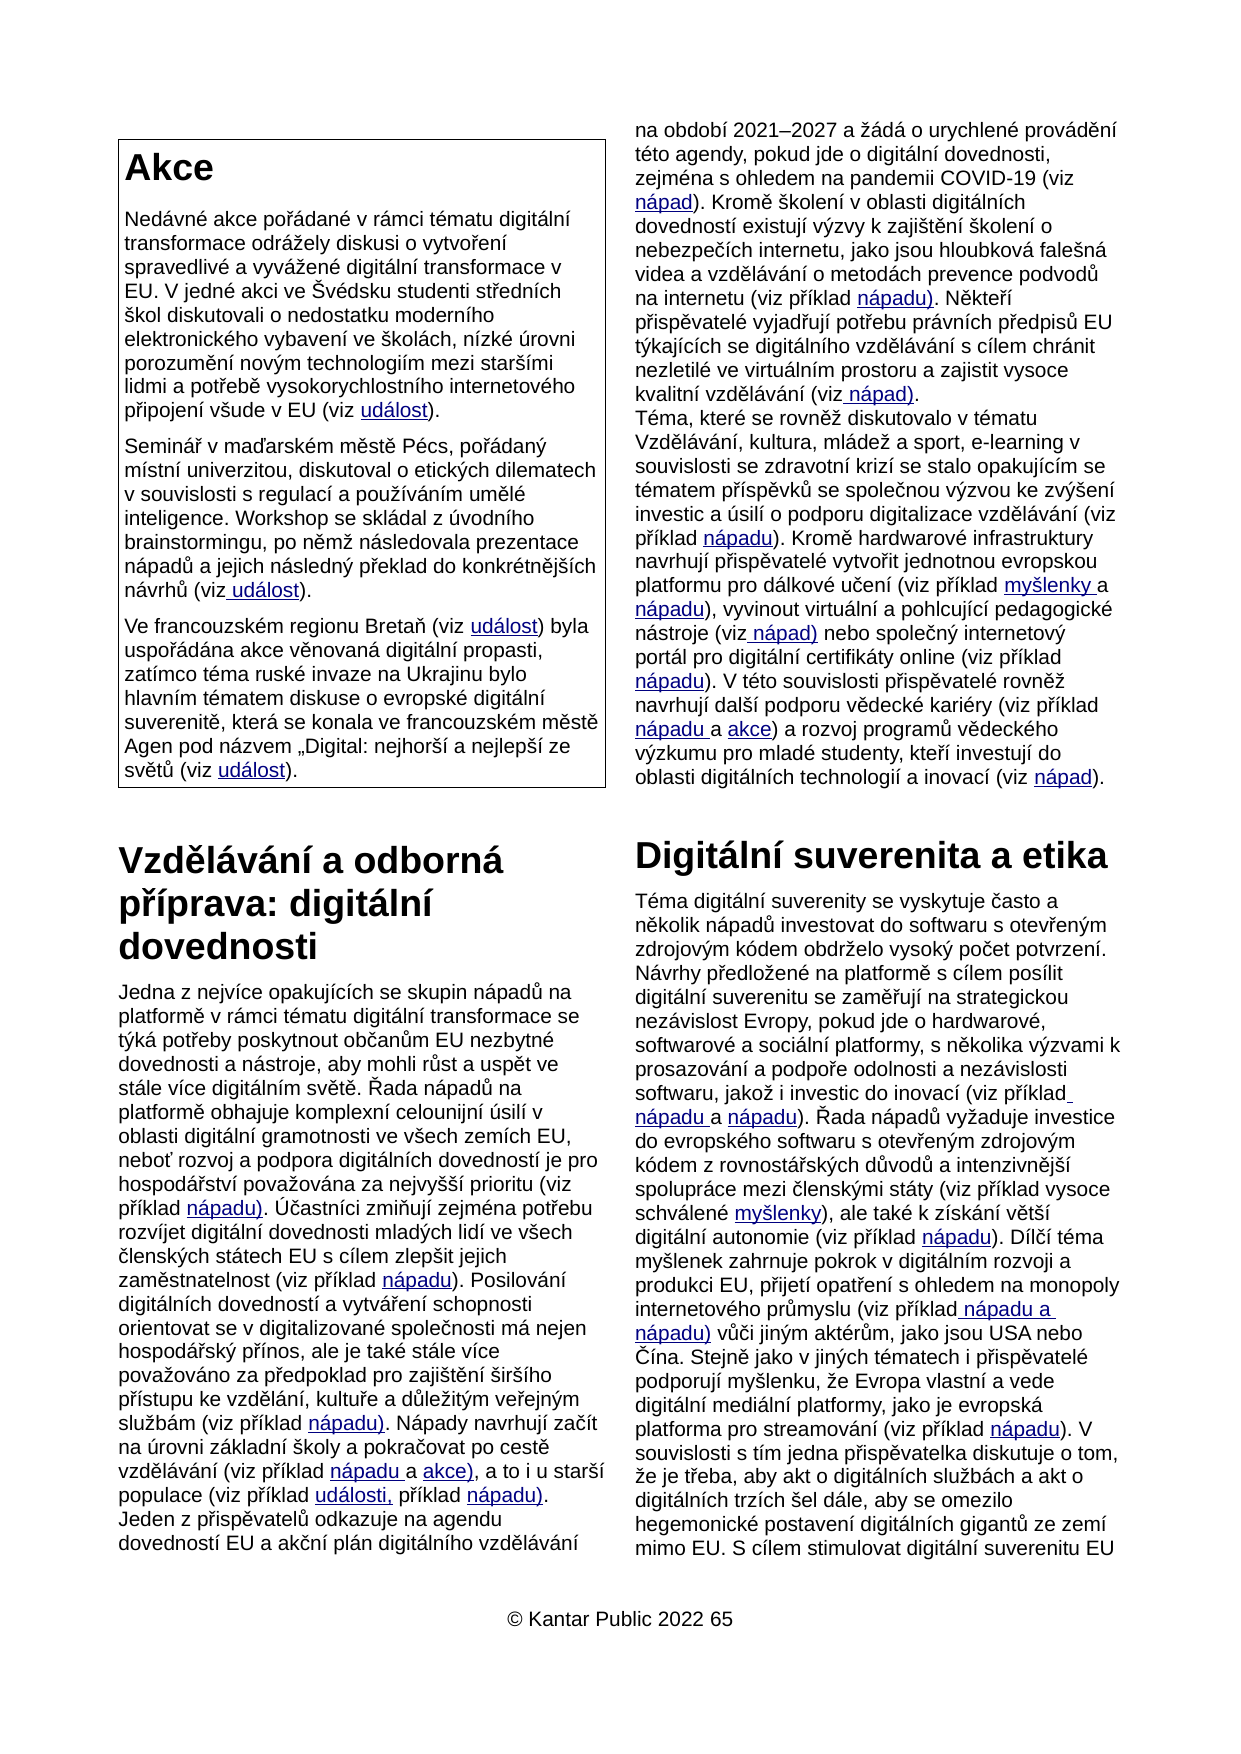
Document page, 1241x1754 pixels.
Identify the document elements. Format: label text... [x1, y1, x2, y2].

subtitle Vzdělávání a odborná příprava: digitální dovednosti [118, 838, 605, 967]
text Ve francouzském regionu Bretaň (viz událost) byla uspořádána akce věnovaná digitální propasti, zatímco téma ruské invaze na Ukrajinu bylo hlavním tématem diskuse o evropské digitální suverenitě, která se konala ve francouzském městě Agen pod názvem „Digital: nejhorší a nejlepší ze světů (viz událost). [119, 608, 605, 787]
text Jedna z nejvíce opakujících se skupin nápadů na platformě v rámci tématu digitální transformace se týká potřeby poskytnout občanům EU nezbytné dovednosti a nástroje, aby mohli růst a uspět ve stále více digitálním světě. Řada nápadů na platformě obhajuje komplexní celounijní úsilí v oblasti digitální gramotnosti ve všech zemích EU, neboť rozvoj a podpora digitálních dovedností je pro hospodářství považována za nejvyšší prioritu (viz příklad nápadu). Účastníci zmiňují zejména potřebu rozvíjet digitální dovednosti mladých lidí ve všech členských státech EU s cílem zlepšit jejich zaměstnatelnost (viz příklad nápadu). Posilování digitálních dovedností a vytváření schopnosti orientovat se v digitalizované společnosti má nejen hospodářský přínos, ale je také stále více považováno za předpoklad pro zajištění širšího přístupu ke vzdělání, kultuře a důležitým veřejným službám (viz příklad nápadu). Nápady navrhují začít na úrovni základní školy a pokračovat po cestě vzdělávání (viz příklad nápadu a akce), a to i u starší populace (viz příklad události, příklad nápadu). Jeden z přispěvatelů odkazuje na agendu dovedností EU a akční plán digitálního vzdělávání [118, 980, 605, 1555]
text Téma, které se rovněž diskutovalo v tématu Vzdělávání, kultura, mládež a sport, e-learning v souvislosti se zdravotní krizí se stalo opakujícím se tématem příspěvků se společnou výzvou ke zvýšení investic a úsilí o podporu digitalizace vzdělávání (viz příklad nápadu). Kromě hardwarové infrastruktury navrhují přispěvatelé vytvořit jednotnou evropskou platformu pro dálkové učení (viz příklad myšlenky a nápadu), vyvinout virtuální a pohlcující pedagogické nástroje (viz nápad) nebo společný internetový portál pro digitální certifikáty online (viz příklad nápadu). V této souvislosti přispěvatelé rovněž navrhují další podporu vědecké kariéry (viz příklad nápadu a akce) a rozvoj programů vědeckého výzkumu pro mladé studenty, kteří investují do oblasti digitálních technologií a inovací (viz nápad). [635, 406, 1122, 789]
text Nedávné akce pořádané v rámci tématu digitální transformace odrážely diskusi o vytvoření spravedlivé a vyvážené digitální transformace v EU. V jedné akci ve Švédsku studenti středních škol diskutovali o nedostatku moderního elektronického vybavení ve školách, nízké úrovni porozumění novým technologiím mezi staršími lidmi a potřebě vysokorychlostního internetového připojení všude v EU (viz událost). [119, 201, 605, 422]
text Téma digitální suverenity se vyskytuje často a několik nápadů investovat do softwaru s otevřeným zdrojovým kódem obdrželo vysoký počet potvrzení. Návrhy předložené na platformě s cílem posílit digitální suverenitu se zaměřují na strategickou nezávislost Evropy, pokud jde o hardwarové, softwarové a sociální platformy, s několika výzvami k prosazování a podpoře odolnosti a nezávislosti softwaru, jakož i investic do inovací (viz příklad nápadu a nápadu). Řada nápadů vyžaduje investice do evropského softwaru s otevřeným zdrojovým kódem z rovnostářských důvodů a intenzivnější spolupráce mezi členskými státy (viz příklad vysoce schválené myšlenky), ale také k získání větší digitální autonomie (viz příklad nápadu). Dílčí téma myšlenek zahrnuje pokrok v digitálním rozvoji a produkci EU, přijetí opatření s ohledem na monopoly internetového průmyslu (viz příklad nápadu a nápadu) vůči jiným aktérům, jako jsou USA nebo Čína. Stejně jako v jiných tématech i přispěvatelé podporují myšlenku, že Evropa vlastní a vede digitální mediální platformy, jako je evropská platforma pro streamování (viz příklad nápadu). V souvislosti s tím jedna přispěvatelka diskutuje o tom, že je třeba, aby akt o digitálních službách a akt o digitálních trzích šel dále, aby se omezilo hegemonické postavení digitálních gigantů ze zemí mimo EU. S cílem stimulovat digitální suverenitu EU [635, 889, 1122, 1560]
subtitle Digitální suverenita a etika [635, 834, 1122, 877]
subtitle Akce [119, 140, 605, 188]
text na období 2021–2027 a žádá o urychlené provádění této agendy, pokud jde o digitální dovednosti, zejména s ohledem na pandemii COVID-19 (viz nápad). Kromě školení v oblasti digitálních dovedností existují výzvy k zajištění školení o nebezpečích internetu, jako jsou hloubková falešná videa a vzdělávání o metodách prevence podvodů na internetu (viz příklad nápadu). Někteří přispěvatelé vyjadřují potřebu právních předpisů EU týkajících se digitálního vzdělávání s cílem chránit nezletilé ve virtuálním prostoru a zajistit vysoce kvalitní vzdělávání (viz nápad). [635, 118, 1122, 406]
text Seminář v maďarském městě Pécs, pořádaný místní univerzitou, diskutoval o etických dilematech v souvislosti s regulací a používáním umělé inteligence. Workshop se skládal z úvodního brainstormingu, po němž následovala prezentace nápadů a jejich následný překlad do konkrétnějších návrhů (viz událost). [119, 428, 605, 602]
